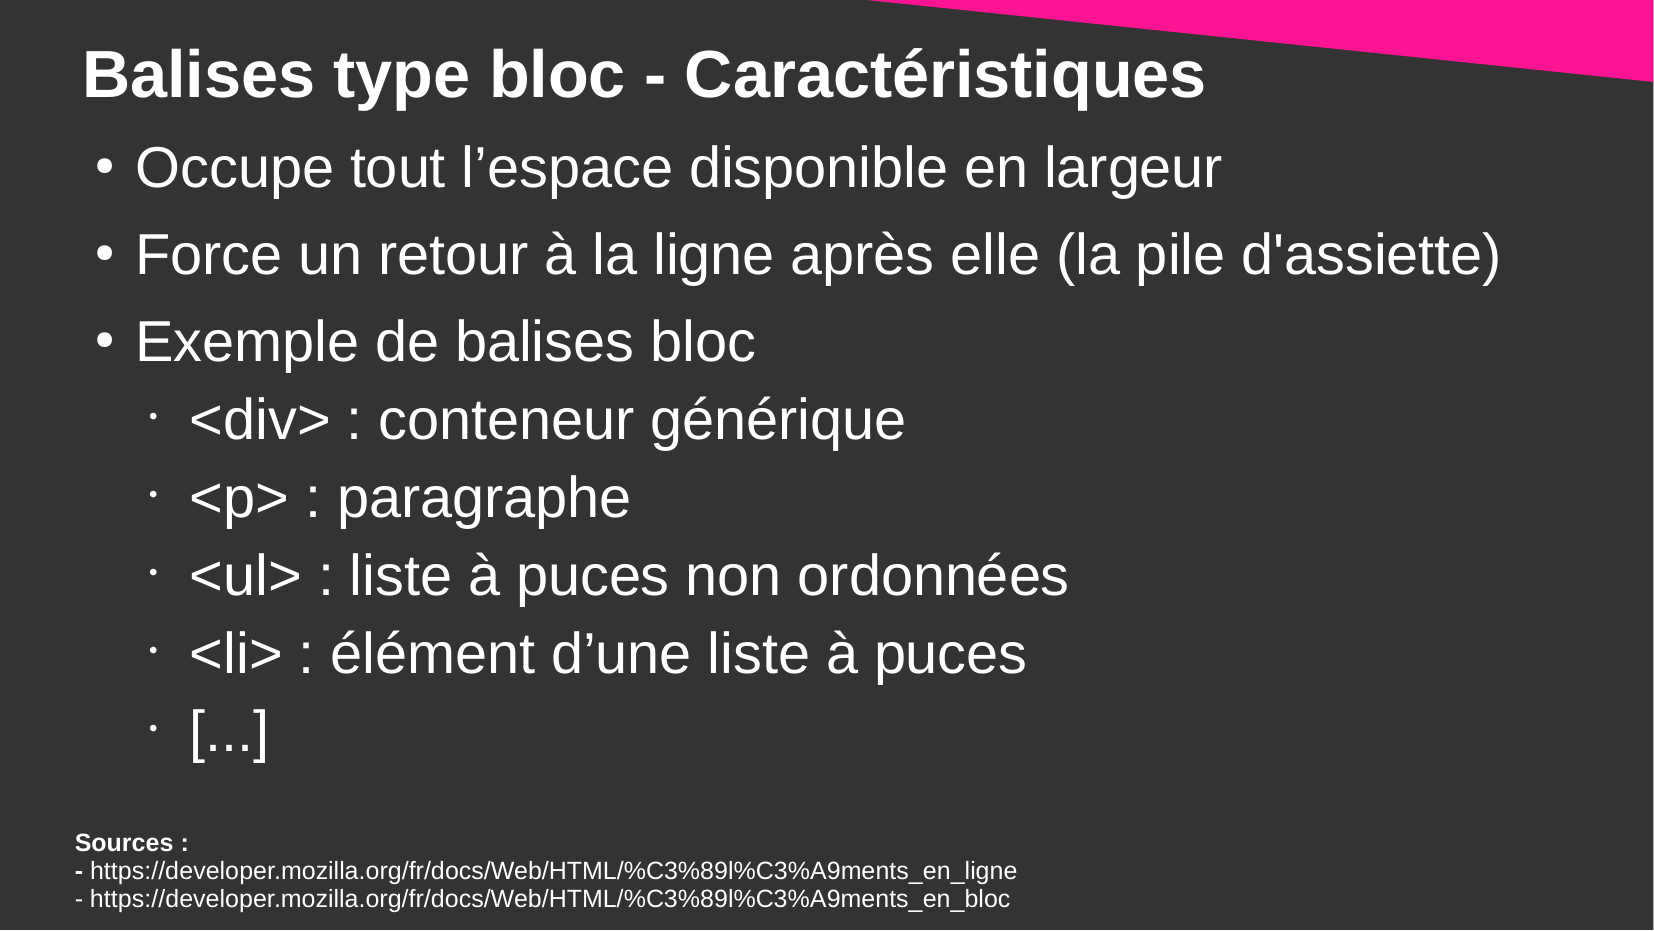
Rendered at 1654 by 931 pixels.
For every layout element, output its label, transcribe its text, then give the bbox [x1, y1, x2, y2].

title Balises type bloc - Caractéristiques [82, 37, 1571, 122]
text_box Sources : - https://developer.mozilla.org/fr/docs/Web/HTML/%C3%89l%C3%A9ments_en_ligne - https://developer.mozilla.org/fr/docs/Web/HTML/%C3%89l%C3%A9ments_en_bloc [59, 821, 1546, 920]
list Occupe tout l’espace disponible en largeur Force un retour à la ligne après elle (la pile d'assiette) Exemple de balises bloc <div> : conteneur générique <p> : paragraphe <ul> : liste à puces non ordonnées <li> : élément d’une liste à puces [...] [80, 135, 1620, 777]
text_box [866, 0, 1654, 83]
